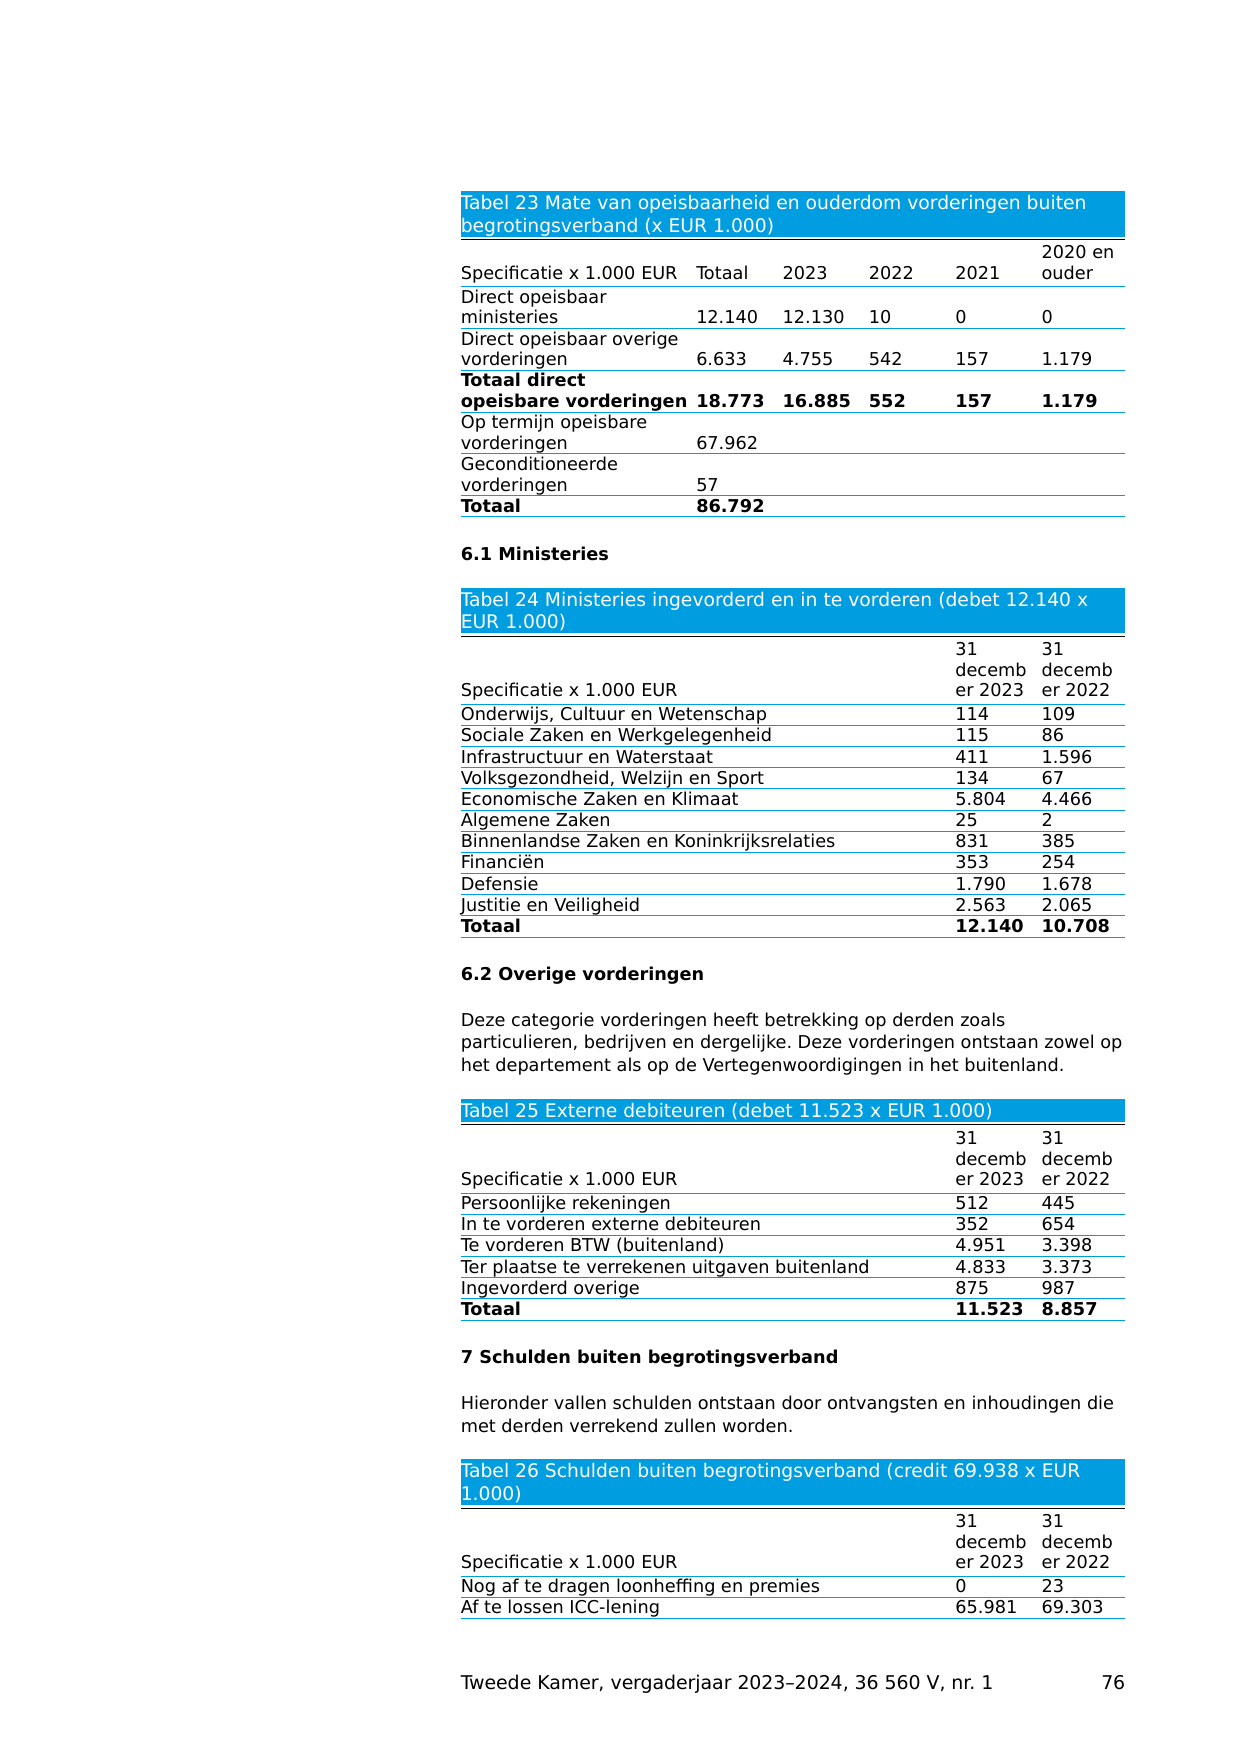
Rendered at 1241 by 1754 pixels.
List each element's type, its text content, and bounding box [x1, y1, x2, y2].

table_cell Totaal [461, 1299, 952, 1319]
table_cell 2 [1039, 811, 1125, 831]
table_cell Specificatie x 1.000 EUR [461, 1125, 952, 1193]
table_cell 12.140 [952, 916, 1038, 936]
table_cell 875 [952, 1278, 1038, 1298]
table_cell 2.563 [952, 895, 1038, 915]
table_cell Economische Zaken en Klimaat [461, 789, 952, 809]
table_cell [780, 496, 866, 516]
table_cell [866, 454, 952, 495]
table_cell [866, 496, 952, 516]
table_cell 2022 [866, 240, 952, 286]
table_cell 3.398 [1039, 1236, 1125, 1256]
table_cell Infrastructuur en Waterstaat [461, 747, 952, 767]
table_cell 4.755 [780, 329, 866, 370]
table_cell 2021 [952, 240, 1038, 286]
table_cell 31 december 2022 [1039, 1125, 1125, 1193]
table_cell 1.179 [1039, 371, 1125, 412]
table_cell Defensie [461, 874, 952, 894]
table_cell 4.833 [952, 1257, 1038, 1277]
table_cell Totaal [693, 240, 779, 286]
table_cell 0 [1039, 287, 1125, 328]
table_cell 2.065 [1039, 895, 1125, 915]
table_cell Totaal [461, 496, 693, 516]
table_cell Op termijn opeisbare vorderingen [461, 413, 693, 453]
table_cell 352 [952, 1215, 1038, 1235]
table_cell 10 [866, 287, 952, 328]
table_cell 31 december 2023 [952, 1125, 1038, 1193]
table_cell 1.596 [1039, 747, 1125, 767]
table_cell [952, 413, 1038, 453]
table_cell 157 [952, 371, 1038, 412]
table_cell Binnenlandse Zaken en Koninkrijksrelaties [461, 832, 952, 852]
table_cell 4.466 [1039, 789, 1125, 809]
text 6.2 Overige vorderingen [461, 962, 1125, 985]
table_cell Nog af te dragen loonheffing en premies [461, 1577, 952, 1597]
table_cell 1.179 [1039, 329, 1125, 370]
table_cell 5.804 [952, 789, 1038, 809]
table_cell Justitie en Veiligheid [461, 895, 952, 915]
table_cell Direct opeisbaar overige vorderingen [461, 329, 693, 370]
table_cell 57 [693, 454, 779, 495]
table_cell 18.773 [693, 371, 779, 412]
table_cell 8.857 [1039, 1299, 1125, 1319]
table_cell 67.962 [693, 413, 779, 453]
table_cell 86.792 [693, 496, 779, 516]
table_cell 31 december 2022 [1039, 637, 1125, 704]
table_cell [952, 496, 1038, 516]
table_cell 31 december 2022 [1039, 1509, 1125, 1576]
table_cell In te vorderen externe debiteuren [461, 1215, 952, 1235]
table_cell 69.303 [1039, 1598, 1125, 1618]
table_cell Af te lossen ICC-lening [461, 1598, 952, 1618]
table_cell 411 [952, 747, 1038, 767]
table_cell Persoonlijke rekeningen [461, 1194, 952, 1214]
text 7 Schulden buiten begrotingsverband [461, 1345, 1125, 1368]
table_cell Specificatie x 1.000 EUR [461, 1509, 952, 1576]
table_cell Te vorderen BTW (buitenland) [461, 1236, 952, 1256]
table_cell 86 [1039, 726, 1125, 746]
table_cell 1.790 [952, 874, 1038, 894]
table_cell 831 [952, 832, 1038, 852]
table_cell 254 [1039, 853, 1125, 873]
table_cell Direct opeisbaar ministeries [461, 287, 693, 328]
table_cell 552 [866, 371, 952, 412]
table_cell 31 december 2023 [952, 1509, 1038, 1576]
table_cell 31 december 2023 [952, 637, 1038, 704]
table_cell [1039, 413, 1125, 453]
table_cell Onderwijs, Cultuur en Wetenschap [461, 705, 952, 725]
table_cell 67 [1039, 768, 1125, 788]
table_cell 654 [1039, 1215, 1125, 1235]
table_cell Specificatie x 1.000 EUR [461, 637, 952, 704]
table_cell 12.140 [693, 287, 779, 328]
table_cell Geconditioneerde vorderingen [461, 454, 693, 495]
table_cell 16.885 [780, 371, 866, 412]
table_cell 109 [1039, 705, 1125, 725]
table_cell 6.633 [693, 329, 779, 370]
table_cell Specificatie x 1.000 EUR [461, 240, 693, 286]
table_cell 385 [1039, 832, 1125, 852]
table_cell 12.130 [780, 287, 866, 328]
table_cell 114 [952, 705, 1038, 725]
table_cell [1039, 496, 1125, 516]
table_cell 134 [952, 768, 1038, 788]
table_cell 353 [952, 853, 1038, 873]
table_cell Totaal [461, 916, 952, 936]
table_cell 25 [952, 811, 1038, 831]
table_cell 445 [1039, 1194, 1125, 1214]
table_cell Volksgezondheid, Welzijn en Sport [461, 768, 952, 788]
text 6.1 Ministeries [461, 542, 1125, 565]
table_cell Financiën [461, 853, 952, 873]
table_cell 1.678 [1039, 874, 1125, 894]
table_cell [780, 454, 866, 495]
table_cell Totaal direct opeisbare vorderingen [461, 371, 693, 412]
table_cell [866, 413, 952, 453]
table_cell 542 [866, 329, 952, 370]
table_cell 11.523 [952, 1299, 1038, 1319]
table_cell [780, 413, 866, 453]
text Hieronder vallen schulden ontstaan door ontvangsten en inhoudingen die met derden verrekend zullen worden. [461, 1391, 1125, 1437]
table_cell 4.951 [952, 1236, 1038, 1256]
table_cell 115 [952, 726, 1038, 746]
table_cell 0 [952, 1577, 1038, 1597]
table_cell 3.373 [1039, 1257, 1125, 1277]
table_cell 2020 en ouder [1039, 240, 1125, 286]
table_cell Sociale Zaken en Werkgelegenheid [461, 726, 952, 746]
table_cell [1039, 454, 1125, 495]
table_cell 2023 [780, 240, 866, 286]
table_cell [952, 454, 1038, 495]
table_cell 10.708 [1039, 916, 1125, 936]
table_cell Ingevorderd overige [461, 1278, 952, 1298]
table_cell Ter plaatse te verrekenen uitgaven buitenland [461, 1257, 952, 1277]
table_cell 987 [1039, 1278, 1125, 1298]
table_cell Algemene Zaken [461, 811, 952, 831]
table_cell 0 [952, 287, 1038, 328]
table_cell 65.981 [952, 1598, 1038, 1618]
text Deze categorie vorderingen heeft betrekking op derden zoals particulieren, bedrijven en dergelijke. Deze vorderingen ontstaan zowel op het departement als op de Vertegenwoordigingen in het buitenland. [461, 1008, 1125, 1076]
table_cell 512 [952, 1194, 1038, 1214]
table_cell 23 [1039, 1577, 1125, 1597]
table_cell 157 [952, 329, 1038, 370]
